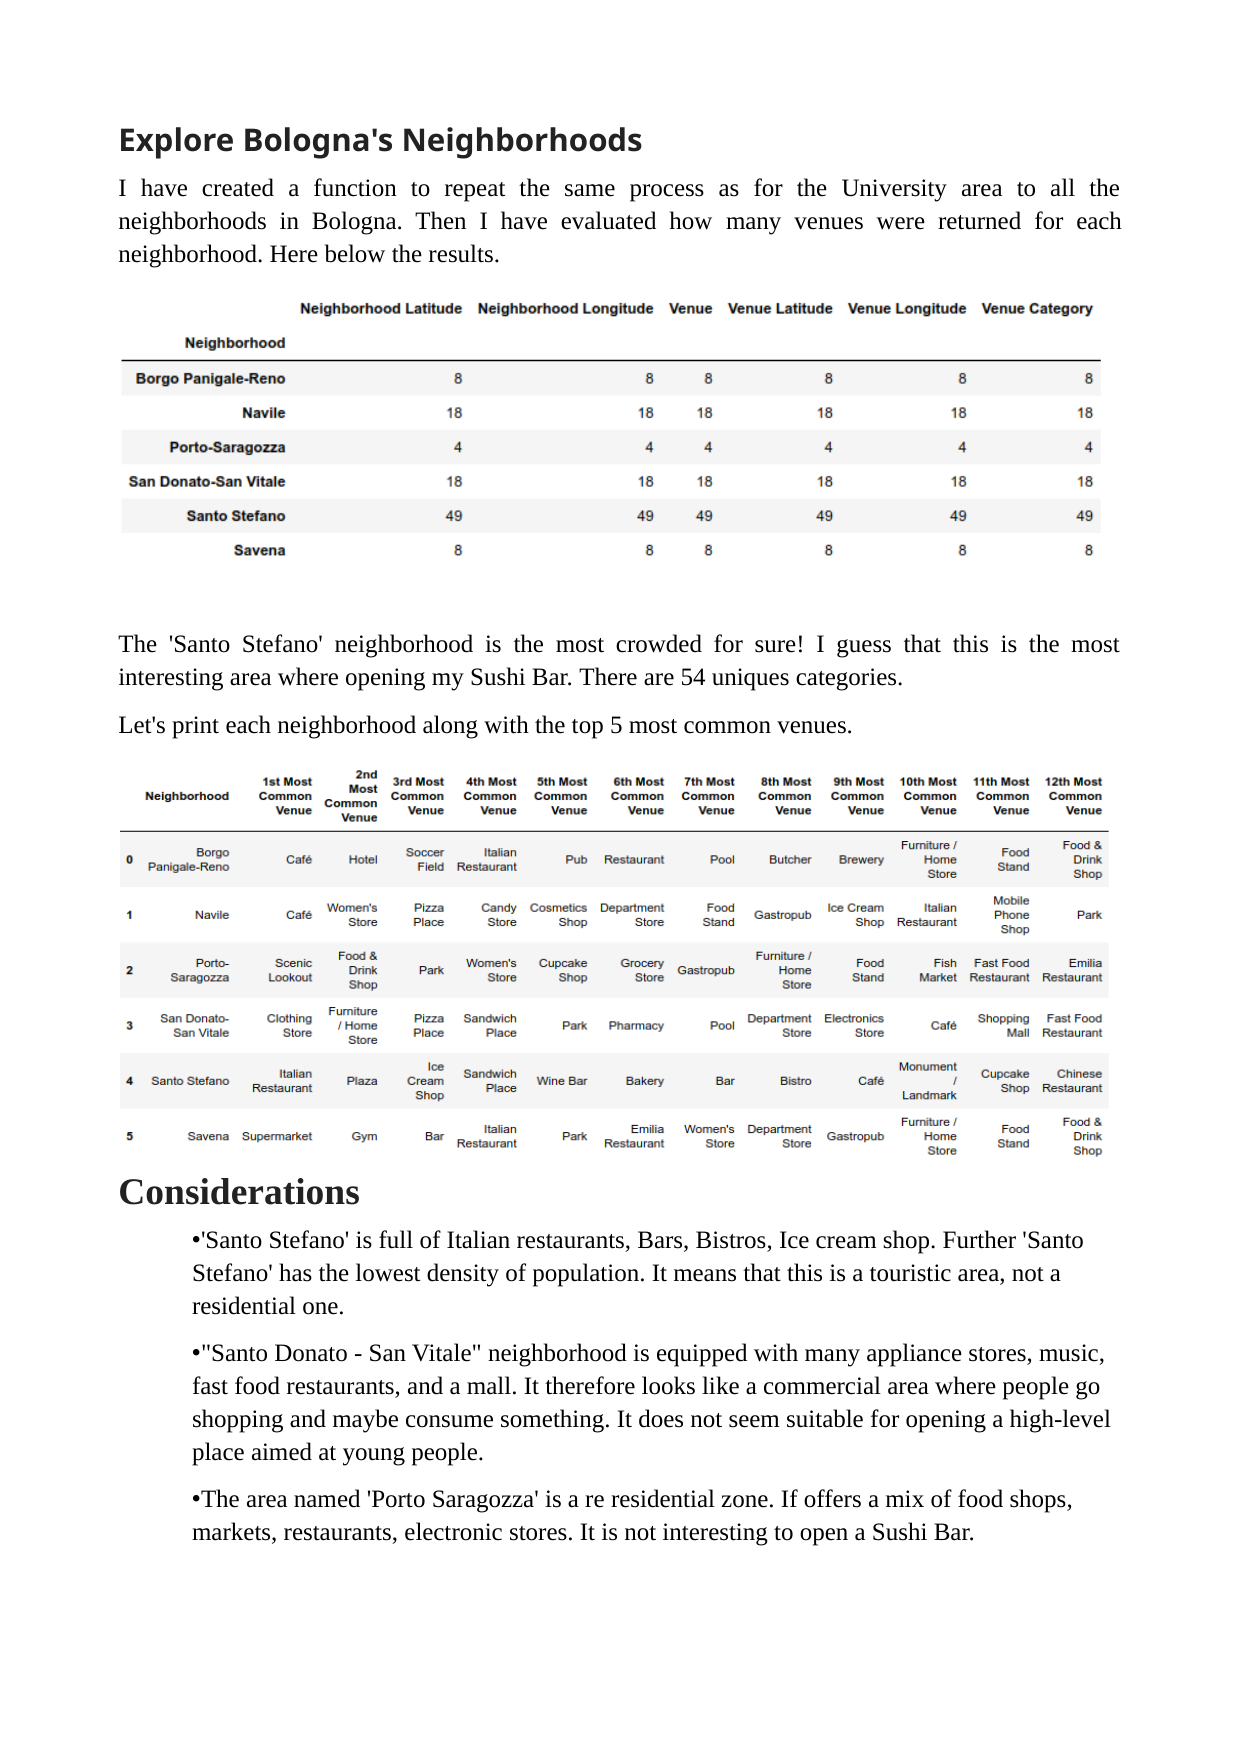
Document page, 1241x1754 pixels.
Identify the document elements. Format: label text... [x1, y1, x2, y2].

list 'Santo Stefano' is full of Italian restaurants, Bars, Bistros, Ice cream shop. Further 'Santo Stefano' has the lowest density of population. It means that this is a touristic area, not a residential one. [118, 1225, 1122, 1320]
subtitle Considerations [118, 1170, 1122, 1213]
subtitle Explore Bologna's Neighborhoods [118, 118, 1122, 161]
text The 'Santo Stefano' neighborhood is the most crowded for sure! I guess that this is the most interesting area where opening my Sushi Bar. There are 54 uniques categories. [118, 629, 1122, 691]
picture [118, 757, 1123, 1170]
list The area named 'Porto Saragozza' is a re residential zone. If offers a mix of food shops, markets, restaurants, electronic stores. It is not interesting to open a Sushi Bar. [118, 1484, 1122, 1546]
text Let's print each neighborhood along with the top 5 most common venues. [118, 710, 1122, 739]
picture [118, 286, 1123, 578]
list "Santo Donato - San Vitale" neighborhood is equipped with many appliance stores, music, fast food restaurants, and a mall. It therefore looks like a commercial area where people go shopping and maybe consume something. It does not seem suitable for opening a high-level place aimed at young people. [118, 1338, 1122, 1466]
text I have created a function to repeat the same process as for the University area to all the neighborhoods in Bologna. Then I have evaluated how many venues were returned for each neighborhood. Here below the results. [118, 173, 1122, 268]
